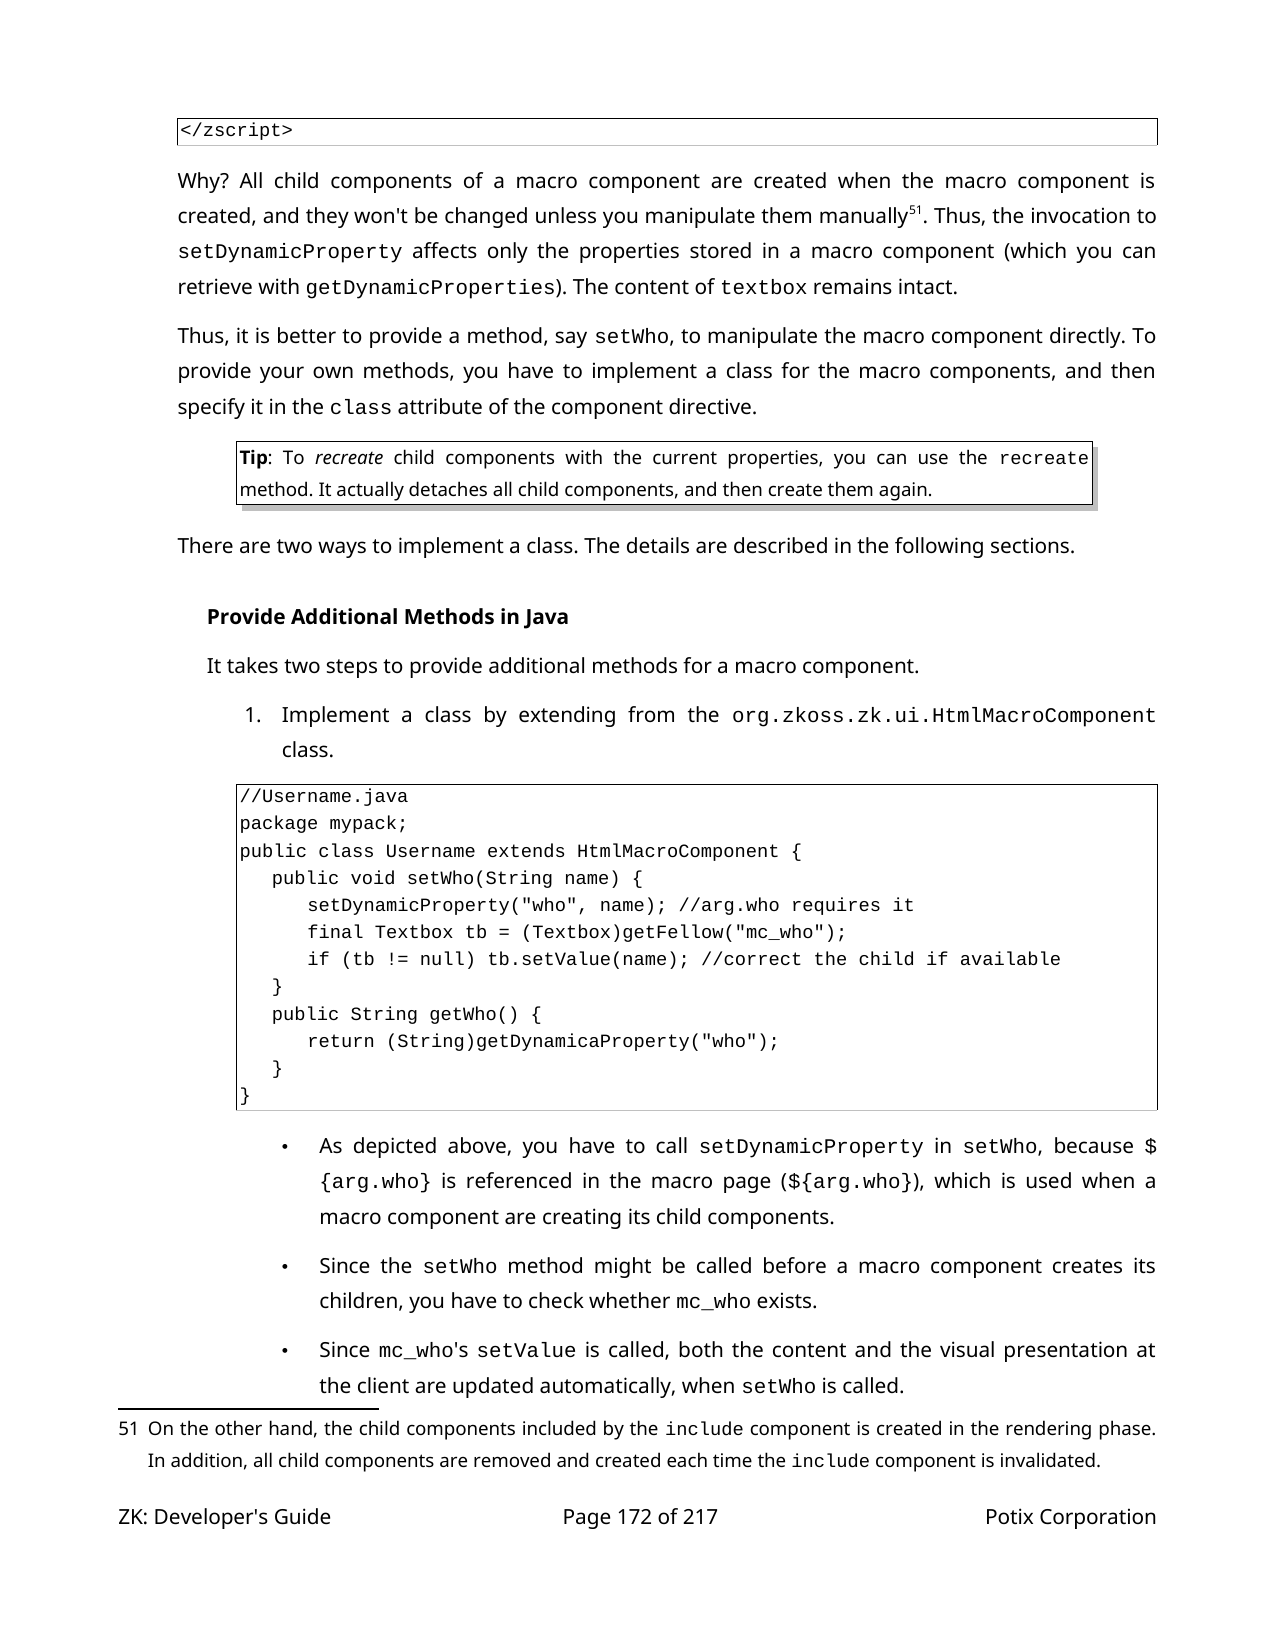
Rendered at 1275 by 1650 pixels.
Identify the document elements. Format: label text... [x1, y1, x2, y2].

text Thus, it is better to provide a method, say setWho, to manipulate the macro component directly. To provide your own methods, you have to implement a class for the macro components, and then specify it in the class attribute of the component directive. [177, 321, 1157, 420]
text return (String)getDynamicaProperty("who"); [237, 1029, 1157, 1053]
text } [237, 1083, 1157, 1110]
list Since mc_who's setValue is called, both the content and the visual presentation at the client are updated automatically, when setWho is called. [282, 1336, 1157, 1400]
text public void setWho(String name) { [237, 866, 1157, 890]
subtitle Provide Additional Methods in Java [207, 602, 1157, 630]
text } [237, 1056, 1157, 1080]
list As depicted above, you have to call setDynamicProperty in setWho, because ${arg.who} is referenced in the macro page (${arg.who}), which is used when a macro component are creating its child components. [282, 1131, 1157, 1230]
text Why? All child components of a macro component are created when the macro component is created, and they won't be changed unless you manipulate them manually. Thus, the invocation to setDynamicProperty affects only the properties stored in a macro component (which you can retrieve with getDynamicProperties). The content of textbox remains intact. [177, 166, 1157, 301]
text final Textbox tb = (Textbox)getFellow("mc_who"); [237, 920, 1157, 944]
text It takes two steps to provide additional methods for a macro component. [207, 651, 1157, 679]
text if (tb != null) tb.setValue(name); //correct the child if available [237, 947, 1157, 971]
text setDynamicProperty("who", name); //arg.who requires it [237, 893, 1157, 917]
text package mypack; [237, 811, 1157, 836]
text On the other hand, the child components included by the include component is created in the rendering phase. In addition, all child components are removed and created each time the include component is invalidated. [118, 1415, 1157, 1473]
text public class Username extends HtmlMacroComponent { [237, 838, 1157, 863]
text //Username.java [237, 785, 1157, 808]
text } [237, 974, 1157, 999]
text Tip: To recreate child components with the current properties, you can use the recreate method. It actually detaches all child components, and then create them again. [237, 442, 1092, 504]
text </zscript> [178, 119, 1157, 145]
list Implement a class by extending from the org.zkoss.zk.ui.HtmlMacroComponent class. [244, 700, 1157, 763]
text public String getWho() { [237, 1002, 1157, 1026]
list Since the setWho method might be called before a macro component creates its children, you have to check whether mc_who exists. [282, 1251, 1157, 1315]
text There are two ways to implement a class. The details are described in the following sections. [177, 531, 1157, 559]
